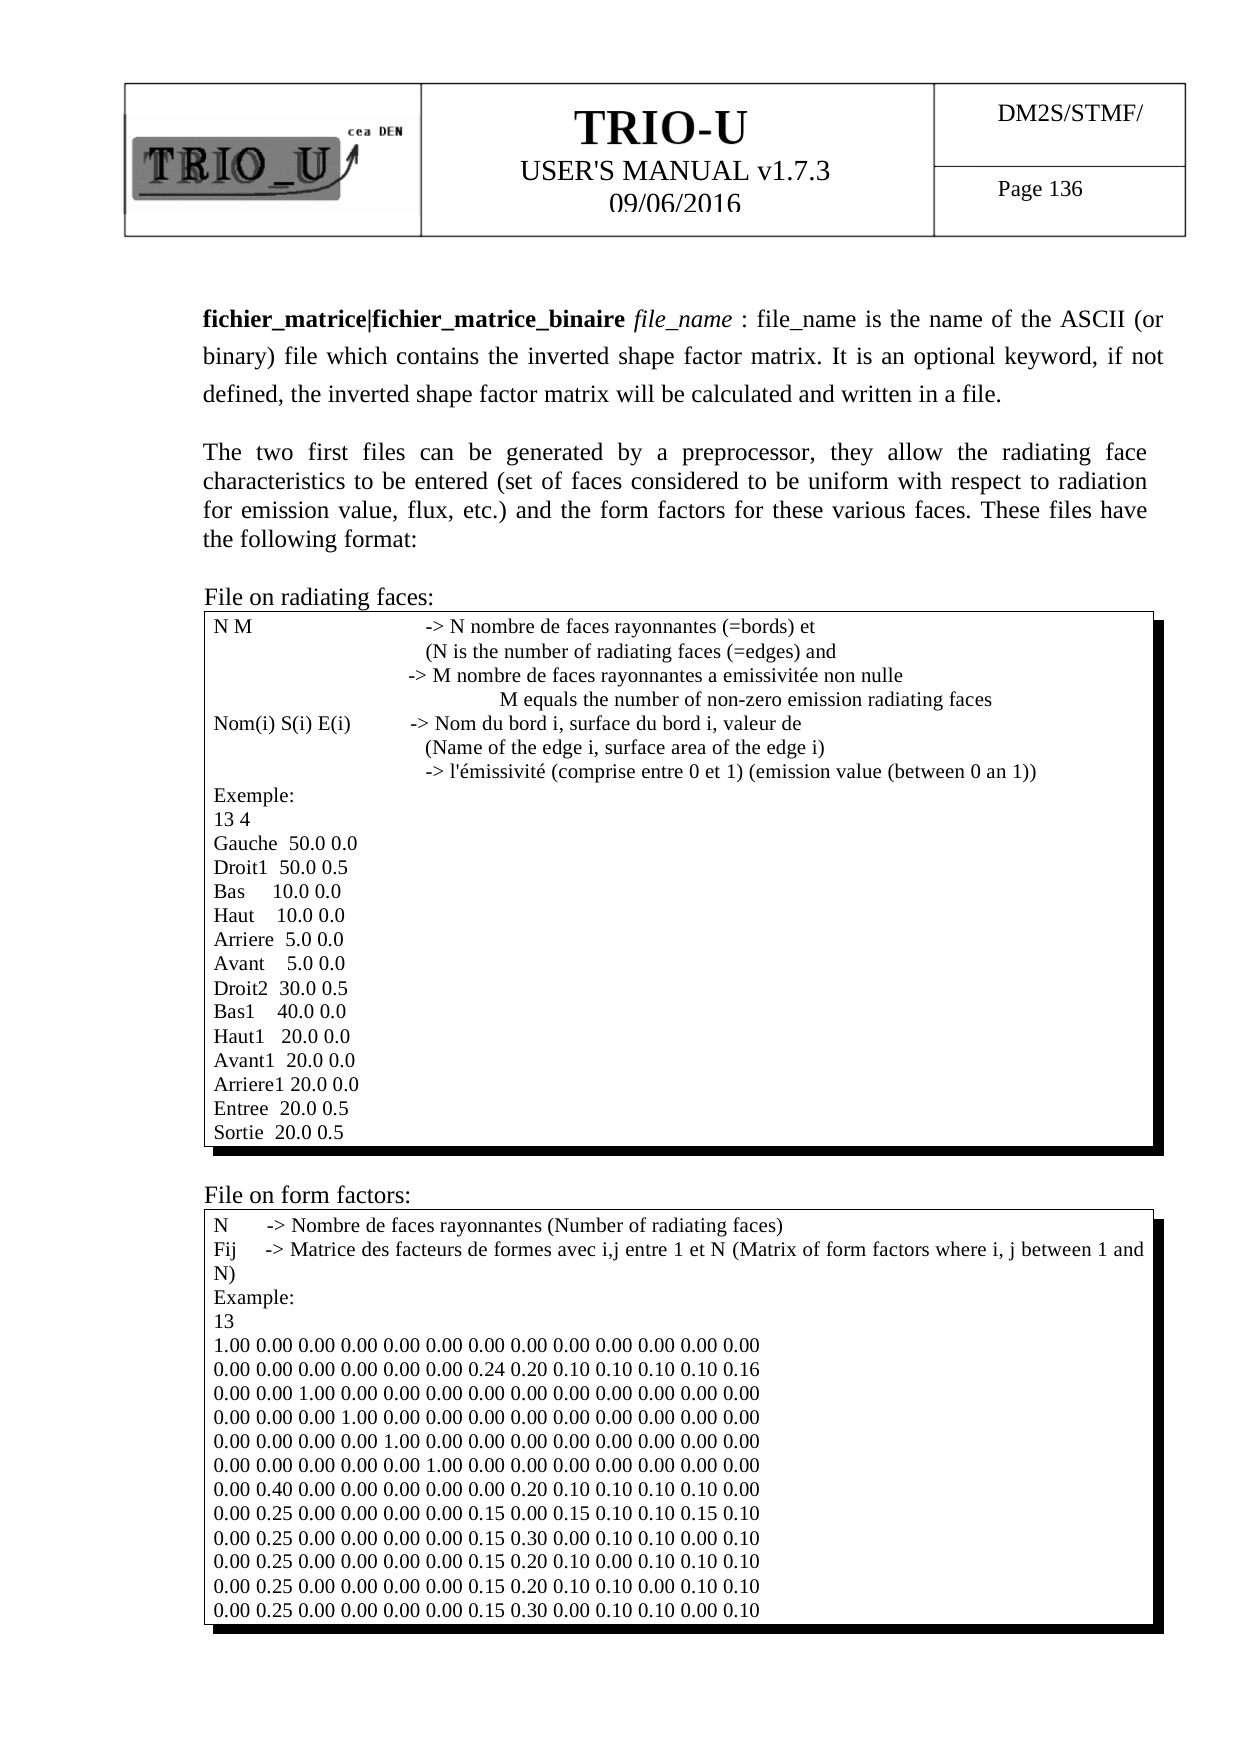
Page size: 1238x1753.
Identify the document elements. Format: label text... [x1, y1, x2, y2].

text 0.00 0.25 0.00 0.00 0.00 0.00 0.15 0.20 0.10 0.00 0.10 0.10 0.10 [205, 1546, 1153, 1570]
text The two first files can be generated by a preprocessor, they allow the radiating face characteristics to be entered (set of faces considered to be uniform with respect to radiation for emission value, flux, etc.) and the form factors for these various faces. These files have the following format: [203, 437, 1149, 553]
text 0.00 0.00 0.00 0.00 1.00 0.00 0.00 0.00 0.00 0.00 0.00 0.00 0.00 [205, 1426, 1153, 1450]
text 13 [205, 1306, 1153, 1330]
text M equals the number of non-zero emission radiating faces [205, 683, 1153, 707]
text 0.00 0.25 0.00 0.00 0.00 0.00 0.15 0.00 0.15 0.10 0.10 0.15 0.10 [205, 1498, 1153, 1522]
text 1.00 0.00 0.00 0.00 0.00 0.00 0.00 0.00 0.00 0.00 0.00 0.00 0.00 [205, 1330, 1153, 1354]
text Avant1 20.0 0.0 [205, 1044, 1153, 1068]
text Arriere 5.0 0.0 [205, 924, 1153, 948]
text 0.00 0.25 0.00 0.00 0.00 0.00 0.15 0.20 0.10 0.10 0.00 0.10 0.10 [205, 1570, 1153, 1594]
text Nom(i) S(i) E(i) -> Nom du bord i, surface du bord i, valeur de (Name of the edge i, surface area of the edge i) [205, 707, 1153, 756]
text N M -> N nombre de faces rayonnantes (=bords) et [205, 612, 1153, 635]
text Sortie 20.0 0.5 [205, 1117, 1153, 1146]
text Haut1 20.0 0.0 [205, 1020, 1153, 1044]
text 13 4 [205, 804, 1153, 828]
text -> l'émissivité (comprise entre 0 et 1) (emission value (between 0 an 1)) [205, 756, 1153, 780]
text Droit1 50.0 0.5 [205, 852, 1153, 876]
text Example: [205, 1282, 1153, 1306]
text 0.00 0.40 0.00 0.00 0.00 0.00 0.00 0.20 0.10 0.10 0.10 0.10 0.00 [205, 1474, 1153, 1498]
text 0.00 0.25 0.00 0.00 0.00 0.00 0.15 0.30 0.00 0.10 0.10 0.00 0.10 [205, 1522, 1153, 1546]
text (N is the number of radiating faces (=edges) and [205, 635, 1153, 659]
text -> M nombre de faces rayonnantes a emissivitée non nulle [205, 659, 1153, 683]
text 0.00 0.25 0.00 0.00 0.00 0.00 0.15 0.30 0.00 0.10 0.10 0.00 0.10 [205, 1594, 1153, 1624]
text Droit2 30.0 0.5 [205, 972, 1153, 996]
text 0.00 0.00 0.00 0.00 0.00 0.00 0.24 0.20 0.10 0.10 0.10 0.10 0.16 [205, 1354, 1153, 1378]
text Fij -> Matrice des facteurs de formes avec i,j entre 1 et N (Matrix of form factors where i, j between 1 and N) [205, 1233, 1153, 1282]
text fichier_matrice|fichier_matrice_binaire file_name : file_name is the name of the ASCII (or binary) file which contains the inverted shape factor matrix. It is an optional keyword, if not defined, the inverted shape factor matrix will be calculated and written in a file. [203, 295, 1165, 408]
text N -> Nombre de faces rayonnantes (Number of radiating faces) [205, 1210, 1153, 1233]
text Gauche 50.0 0.0 [205, 828, 1153, 852]
text Exemple: [205, 780, 1153, 804]
text Entree 20.0 0.5 [205, 1092, 1153, 1117]
text 0.00 0.00 1.00 0.00 0.00 0.00 0.00 0.00 0.00 0.00 0.00 0.00 0.00 [205, 1378, 1153, 1402]
text Bas 10.0 0.0 [205, 876, 1153, 900]
text Arriere1 20.0 0.0 [205, 1068, 1153, 1092]
text Avant 5.0 0.0 [205, 948, 1153, 972]
text Bas1 40.0 0.0 [205, 996, 1153, 1020]
text 0.00 0.00 0.00 1.00 0.00 0.00 0.00 0.00 0.00 0.00 0.00 0.00 0.00 [205, 1402, 1153, 1426]
text File on form factors: [204, 1180, 1164, 1209]
text File on radiating faces: [204, 582, 1164, 611]
text 0.00 0.00 0.00 0.00 0.00 1.00 0.00 0.00 0.00 0.00 0.00 0.00 0.00 [205, 1450, 1153, 1474]
text Haut 10.0 0.0 [205, 900, 1153, 924]
